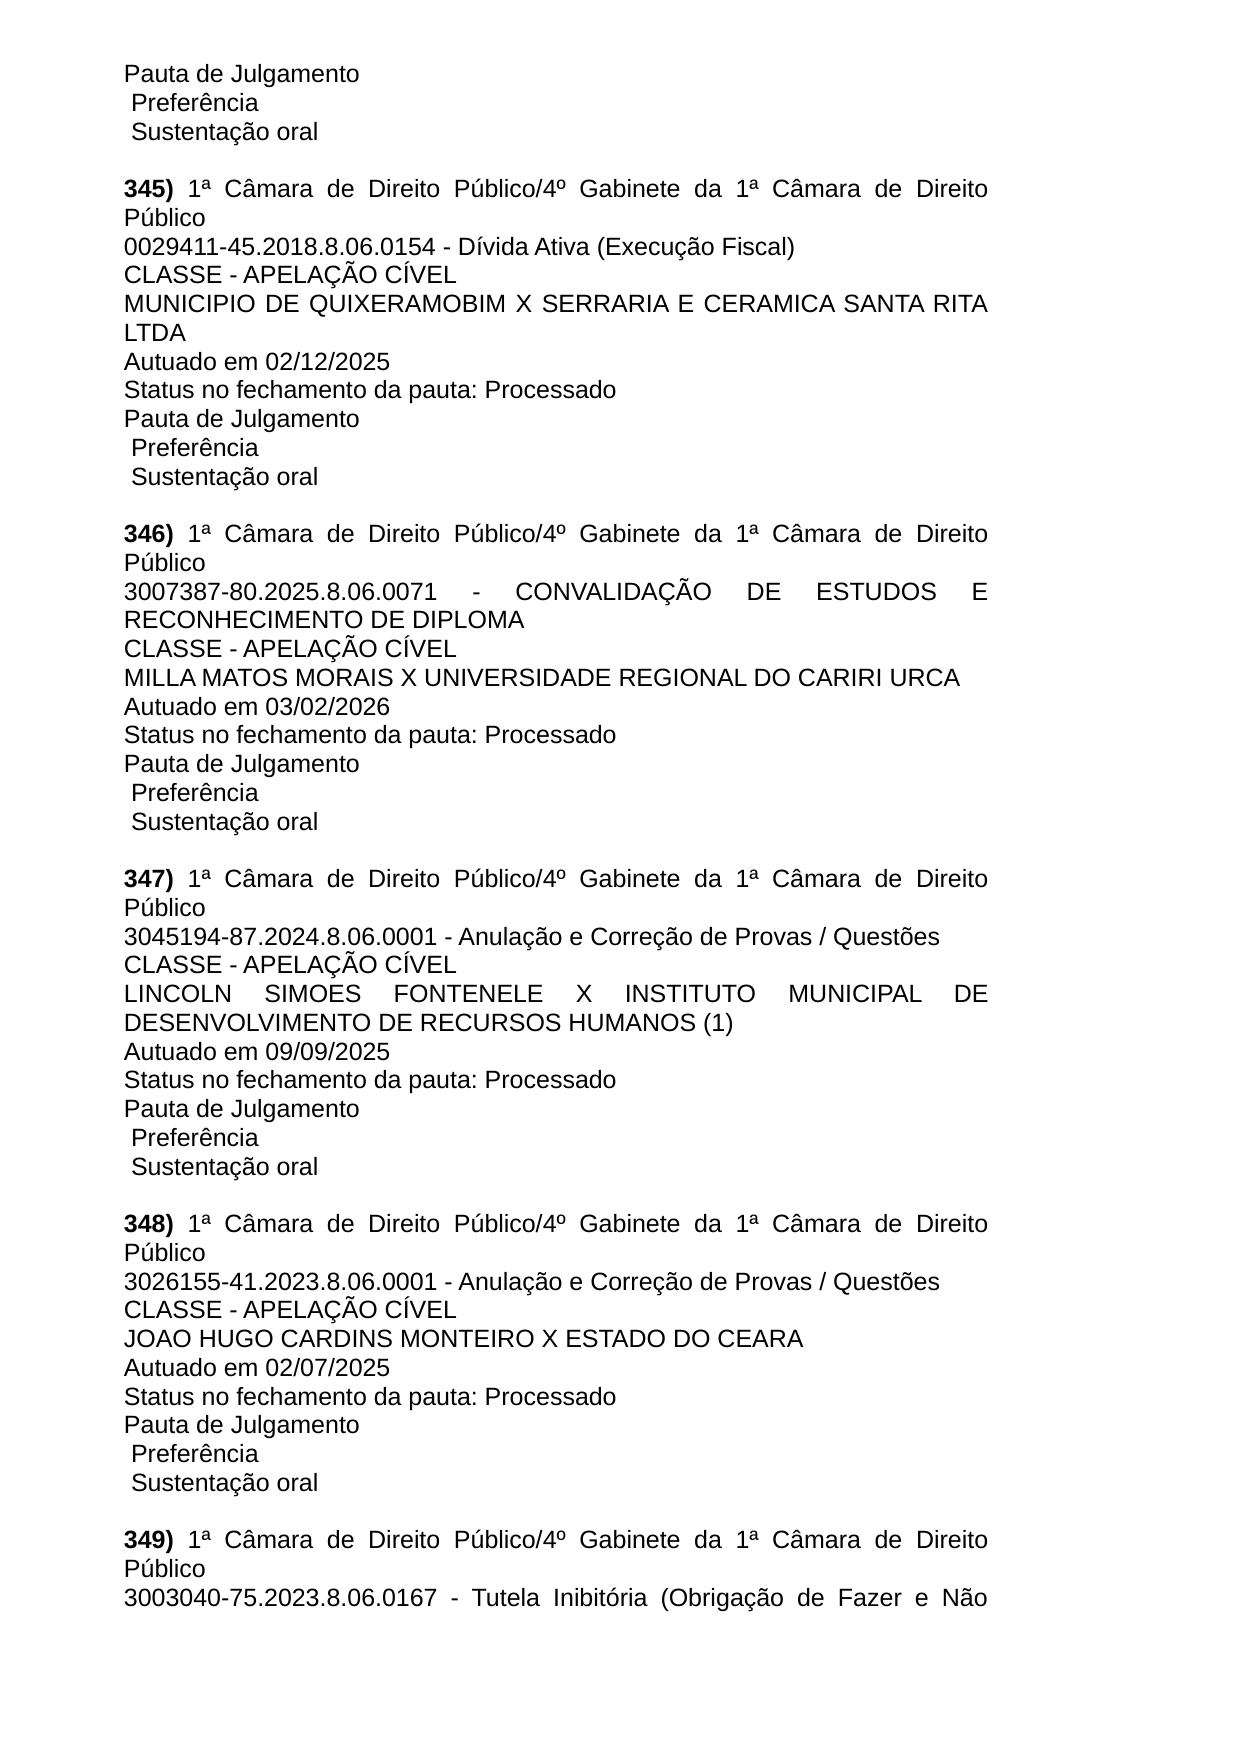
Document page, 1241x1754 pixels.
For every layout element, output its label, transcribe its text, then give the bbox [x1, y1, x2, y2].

text Status no fechamento da pauta: Processado [124, 1382, 989, 1410]
text 3007387-80.2025.8.06.0071 - CONVALIDAÇÃO DE ESTUDOS E RECONHECIMENTO DE DIPLOMA [124, 577, 989, 634]
text Preferência [124, 778, 989, 807]
text MUNICIPIO DE QUIXERAMOBIM X SERRARIA E CERAMICA SANTA RITA LTDA [124, 289, 989, 347]
text Pauta de Julgamento [124, 1094, 989, 1123]
text Sustentação oral [124, 117, 989, 145]
text 0029411-45.2018.8.06.0154 - Dívida Ativa (Execução Fiscal) [124, 232, 989, 260]
text JOAO HUGO CARDINS MONTEIRO X ESTADO DO CEARA [124, 1324, 989, 1353]
text 347) 1ª Câmara de Direito Público/4º Gabinete da 1ª Câmara de Direito Público [124, 864, 989, 922]
text 3045194-87.2024.8.06.0001 - Anulação e Correção de Provas / Questões [124, 922, 989, 950]
text Pauta de Julgamento [124, 404, 989, 433]
text 3026155-41.2023.8.06.0001 - Anulação e Correção de Provas / Questões [124, 1267, 989, 1295]
text 348) 1ª Câmara de Direito Público/4º Gabinete da 1ª Câmara de Direito Público [124, 1209, 989, 1267]
text 3003040-75.2023.8.06.0167 - Tutela Inibitória (Obrigação de Fazer e Não [124, 1583, 989, 1612]
text CLASSE - APELAÇÃO CÍVEL [124, 950, 989, 979]
text Pauta de Julgamento [124, 1410, 989, 1439]
text Preferência [124, 433, 989, 462]
text Status no fechamento da pauta: Processado [124, 720, 989, 749]
text MILLA MATOS MORAIS X UNIVERSIDADE REGIONAL DO CARIRI URCA [124, 663, 989, 692]
text CLASSE - APELAÇÃO CÍVEL [124, 1295, 989, 1324]
text Status no fechamento da pauta: Processado [124, 1065, 989, 1094]
text CLASSE - APELAÇÃO CÍVEL [124, 260, 989, 289]
text 345) 1ª Câmara de Direito Público/4º Gabinete da 1ª Câmara de Direito Público [124, 174, 989, 232]
text Autuado em 02/07/2025 [124, 1353, 989, 1382]
text Sustentação oral [124, 1468, 989, 1497]
text LINCOLN SIMOES FONTENELE X INSTITUTO MUNICIPAL DE DESENVOLVIMENTO DE RECURSOS HUMANOS (1) [124, 979, 989, 1037]
text Preferência [124, 88, 989, 117]
text Preferência [124, 1123, 989, 1152]
text Status no fechamento da pauta: Processado [124, 375, 989, 404]
text Autuado em 03/02/2026 [124, 692, 989, 720]
text Pauta de Julgamento [124, 59, 989, 88]
text Sustentação oral [124, 1152, 989, 1180]
text 349) 1ª Câmara de Direito Público/4º Gabinete da 1ª Câmara de Direito Público [124, 1525, 989, 1583]
text Sustentação oral [124, 807, 989, 835]
text CLASSE - APELAÇÃO CÍVEL [124, 634, 989, 663]
text Autuado em 09/09/2025 [124, 1037, 989, 1065]
text Preferência [124, 1439, 989, 1468]
text Sustentação oral [124, 462, 989, 490]
text 346) 1ª Câmara de Direito Público/4º Gabinete da 1ª Câmara de Direito Público [124, 519, 989, 577]
text Autuado em 02/12/2025 [124, 347, 989, 375]
text Pauta de Julgamento [124, 749, 989, 778]
